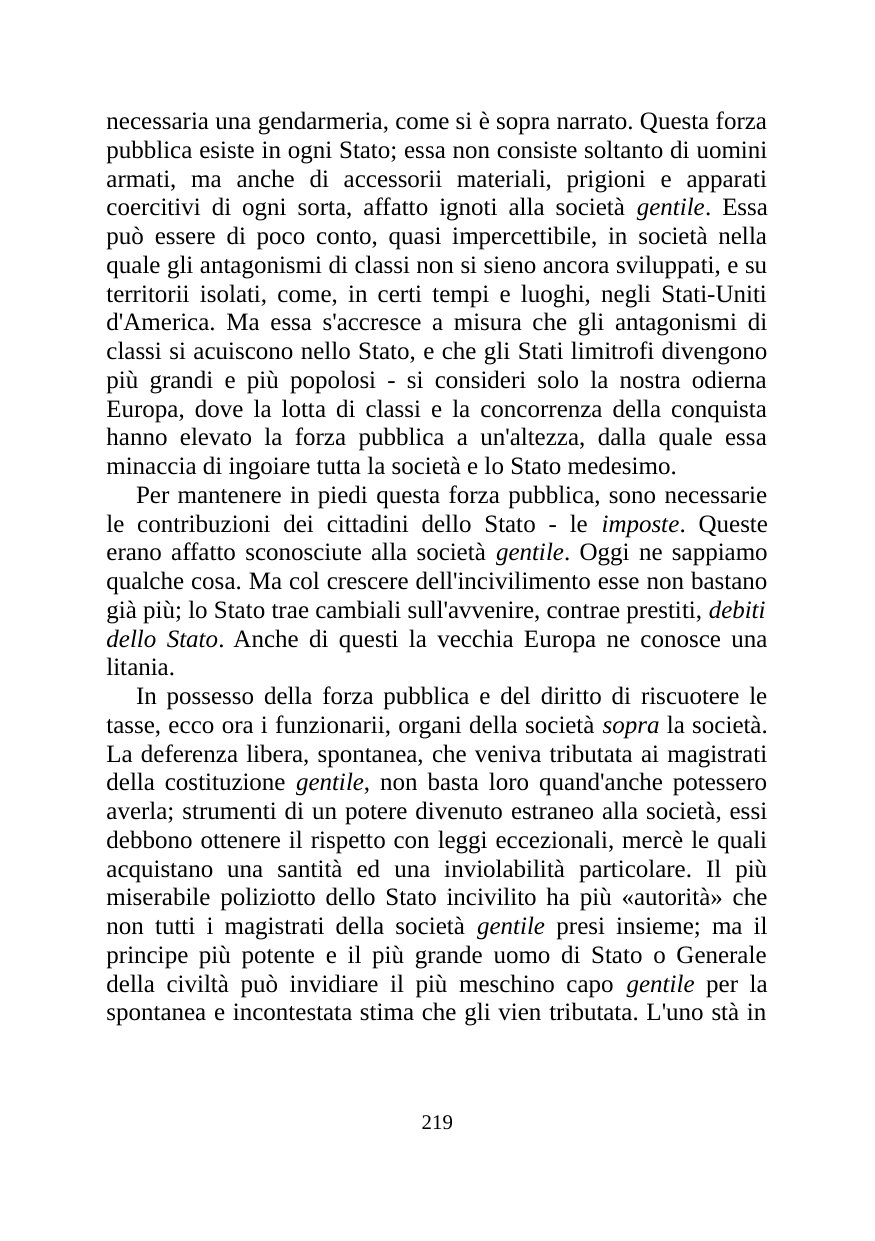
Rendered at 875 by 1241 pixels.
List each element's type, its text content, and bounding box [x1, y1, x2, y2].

text necessaria una gendarmeria, come si è sopra narrato. Questa forza pubblica esiste in ogni Stato; essa non consiste soltanto di uomini armati, ma anche di accessorii materiali, prigioni e apparati coercitivi di ogni sorta, affatto ignoti alla società gentile. Essa può essere di poco conto, quasi impercettibile, in società nella quale gli antagonismi di classi non si sieno ancora sviluppati, e su territorii isolati, come, in certi tempi e luoghi, negli Stati-Uniti d'America. Ma essa s'accresce a misura che gli antagonismi di classi si acuiscono nello Stato, e che gli Stati limitrofi divengono più grandi e più popolosi - si consideri solo la nostra odierna Europa, dove la lotta di classi e la concorrenza della conquista hanno elevato la forza pubblica a un'altezza, dalla quale essa minaccia di ingoiare tutta la società e lo Stato medesimo. [106, 106, 768, 480]
text In possesso della forza pubblica e del diritto di riscuotere le tasse, ecco ora i funzionarii, organi della società sopra la società. La deferenza libera, spontanea, che veniva tributata ai magistrati della costituzione gentile, non basta loro quand'anche potessero averla; strumenti di un potere divenuto estraneo alla società, essi debbono ottenere il rispetto con leggi eccezionali, mercè le quali acquistano una santità ed una inviolabilità particolare. Il più miserabile poliziotto dello Stato incivilito ha più «autorità» che non tutti i magistrati della società gentile presi insieme; ma il principe più potente e il più grande uomo di Stato o Generale della civiltà può invidiare il più meschino capo gentile per la spontanea e incontestata stima che gli vien tributata. L'uno stà in [106, 681, 768, 1026]
text Per mantenere in piedi questa forza pubblica, sono necessarie le contribuzioni dei cittadini dello Stato - le imposte. Queste erano affatto sconosciute alla società gentile. Oggi ne sappiamo qualche cosa. Ma col crescere dell'incivilimento esse non bastano già più; lo Stato trae cambiali sull'avvenire, contrae prestiti, debiti dello Stato. Anche di questi la vecchia Europa ne conosce una litania. [106, 480, 768, 681]
